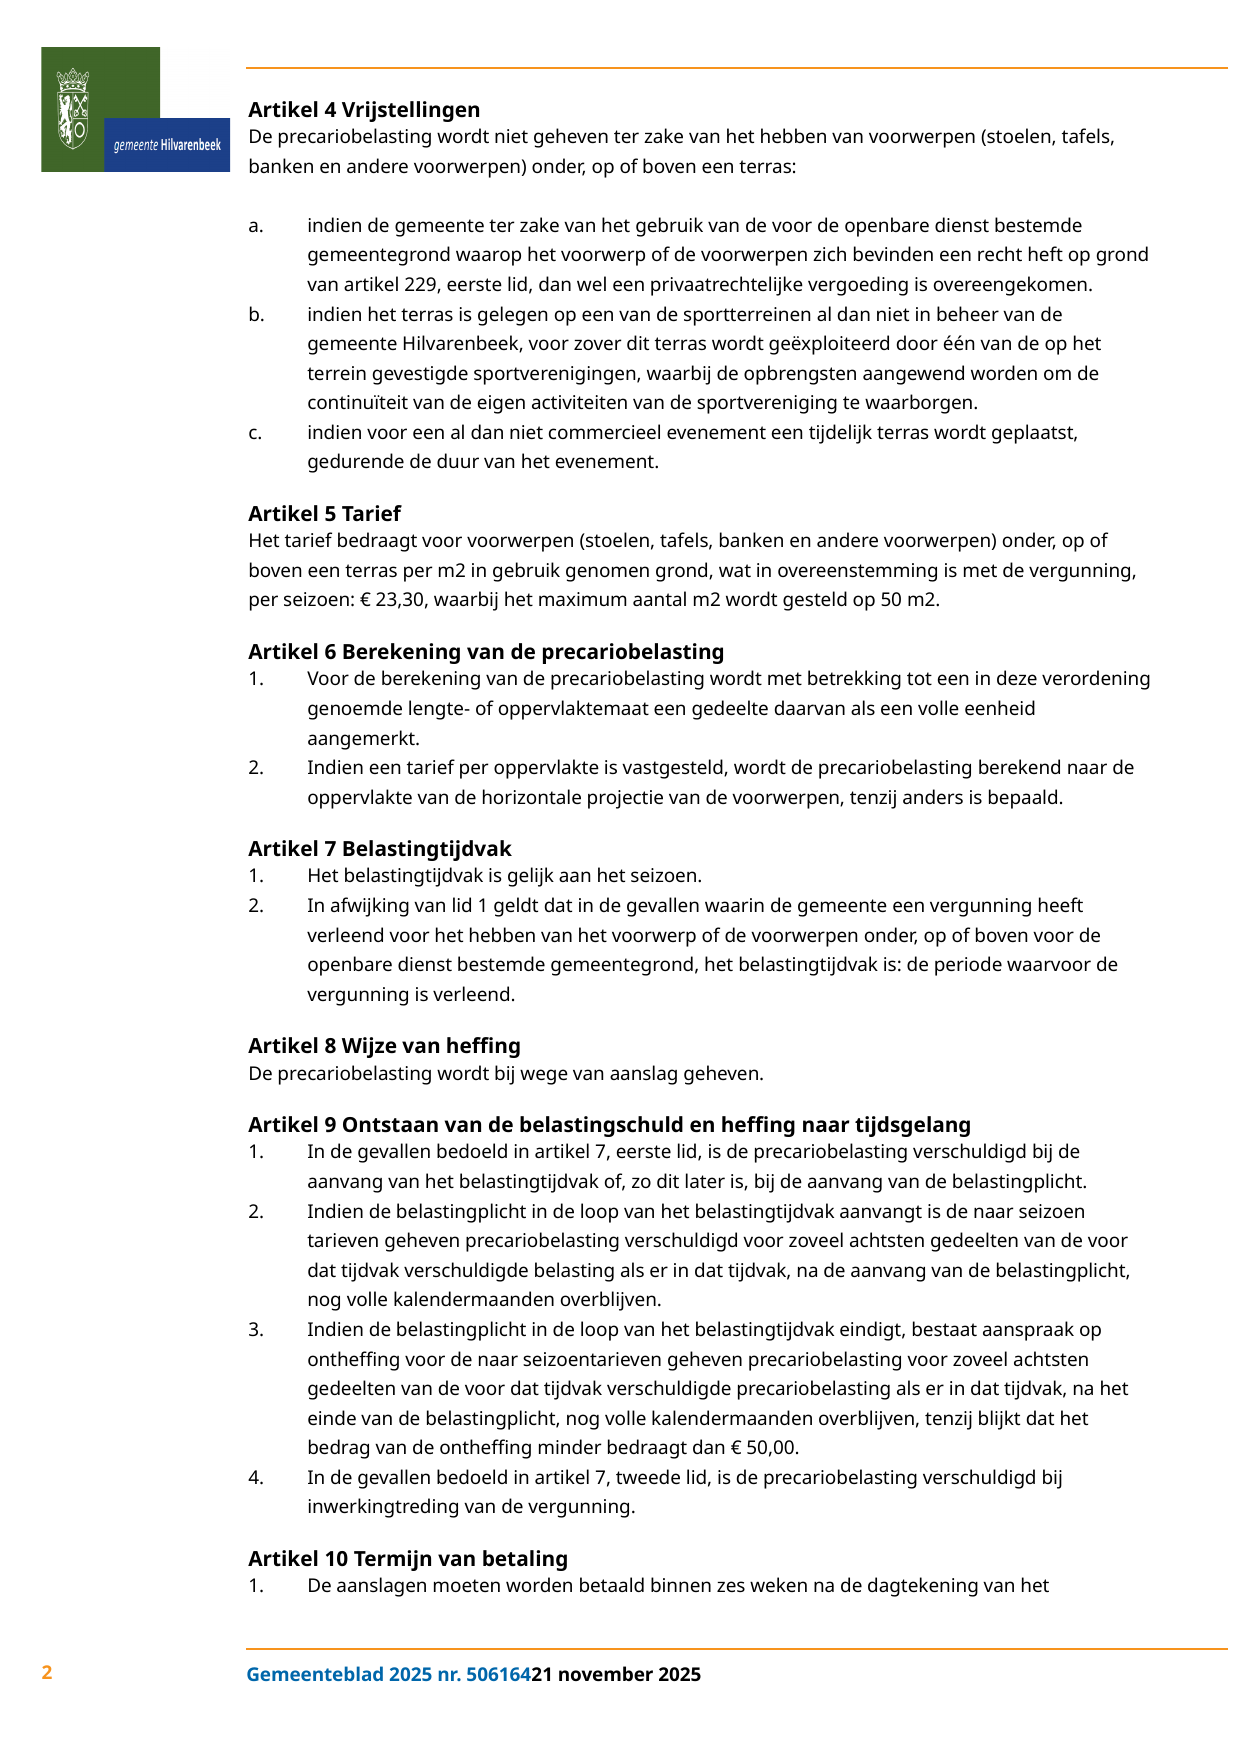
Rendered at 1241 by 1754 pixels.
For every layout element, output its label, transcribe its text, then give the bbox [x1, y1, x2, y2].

list indien de gemeente ter zake van het gebruik van de voor de openbare dienst bestemde gemeentegrond waarop het voorwerp of de voorwerpen zich bevinden een recht heft op grond van artikel 229, eerste lid, dan wel een privaatrechtelijke vergoeding is overeengekomen. [248, 212, 1152, 297]
picture [41, 47, 231, 172]
text Het tarief bedraagt voor voorwerpen (stoelen, tafels, banken en andere voorwerpen) onder, op of boven een terras per m2 in gebruik genomen grond, wat in overeenstemming is met de vergunning, per seizoen: € 23,30, waarbij het maximum aantal m2 wordt gesteld op 50 m2. [248, 527, 1152, 612]
list Indien een tarief per oppervlakte is vastgesteld, wordt de precariobelasting berekend naar de oppervlakte van de horizontale projectie van de voorwerpen, tenzij anders is bepaald. [248, 754, 1152, 809]
text Artikel 6 Berekening van de precariobelasting [248, 637, 1152, 666]
text Artikel 7 Belastingtijdvak [248, 834, 1152, 863]
text De precariobelasting wordt niet geheven ter zake van het hebben van voorwerpen (stoelen, tafels, banken en andere voorwerpen) onder, op of boven een terras: [248, 123, 1152, 178]
text Artikel 4 Vrijstellingen [248, 95, 1152, 123]
list Het belastingtijdvak is gelijk aan het seizoen. [248, 863, 1152, 888]
text De precariobelasting wordt bij wege van aanslag geheven. [248, 1060, 1152, 1086]
list indien voor een al dan niet commercieel evenement een tijdelijk terras wordt geplaatst, gedurende de duur van het evenement. [248, 419, 1152, 474]
list indien het terras is gelegen op een van de sportterreinen al dan niet in beheer van de gemeente Hilvarenbeek, voor zover dit terras wordt geëxploiteerd door één van de op het terrein gevestigde sportverenigingen, waarbij de opbrengsten aangewend worden om de continuïteit van de eigen activiteiten van de sportvereniging te waarborgen. [248, 301, 1152, 415]
list Indien de belastingplicht in de loop van het belastingtijdvak eindigt, bestaat aanspraak op ontheffing voor de naar seizoentarieven geheven precariobelasting voor zoveel achtsten gedeelten van de voor dat tijdvak verschuldigde precariobelasting als er in dat tijdvak, na het einde van de belastingplicht, nog volle kalendermaanden overblijven, tenzij blijkt dat het bedrag van de ontheffing minder bedraagt dan € 50,00. [248, 1316, 1152, 1460]
list Indien de belastingplicht in de loop van het belastingtijdvak aanvangt is de naar seizoen tarieven geheven precariobelasting verschuldigd voor zoveel achtsten gedeelten van de voor dat tijdvak verschuldigde belasting als er in dat tijdvak, na de aanvang van de belastingplicht, nog volle kalendermaanden overblijven. [248, 1198, 1152, 1312]
text Artikel 10 Termijn van betaling [248, 1544, 1152, 1573]
text Artikel 9 Ontstaan van de belastingschuld en heffing naar tijdsgelang [248, 1110, 1152, 1139]
list In afwijking van lid 1 geldt dat in de gevallen waarin de gemeente een vergunning heeft verleend voor het hebben van het voorwerp of de voorwerpen onder, op of boven voor de openbare dienst bestemde gemeentegrond, het belastingtijdvak is: de periode waarvoor de vergunning is verleend. [248, 892, 1152, 1007]
text Artikel 8 Wijze van heffing [248, 1031, 1152, 1060]
list De aanslagen moeten worden betaald binnen zes weken na de dagtekening van het [248, 1573, 1152, 1598]
list Voor de berekening van de precariobelasting wordt met betrekking tot een in deze verordening genoemde lengte- of oppervlaktemaat een gedeelte daarvan als een volle eenheid aangemerkt. [248, 666, 1152, 750]
list In de gevallen bedoeld in artikel 7, eerste lid, is de precariobelasting verschuldigd bij de aanvang van het belastingtijdvak of, zo dit later is, bij de aanvang van de belastingplicht. [248, 1139, 1152, 1194]
text Artikel 5 Tarief [248, 499, 1152, 527]
list In de gevallen bedoeld in artikel 7, tweede lid, is de precariobelasting verschuldigd bij inwerkingtreding van de vergunning. [248, 1464, 1152, 1519]
